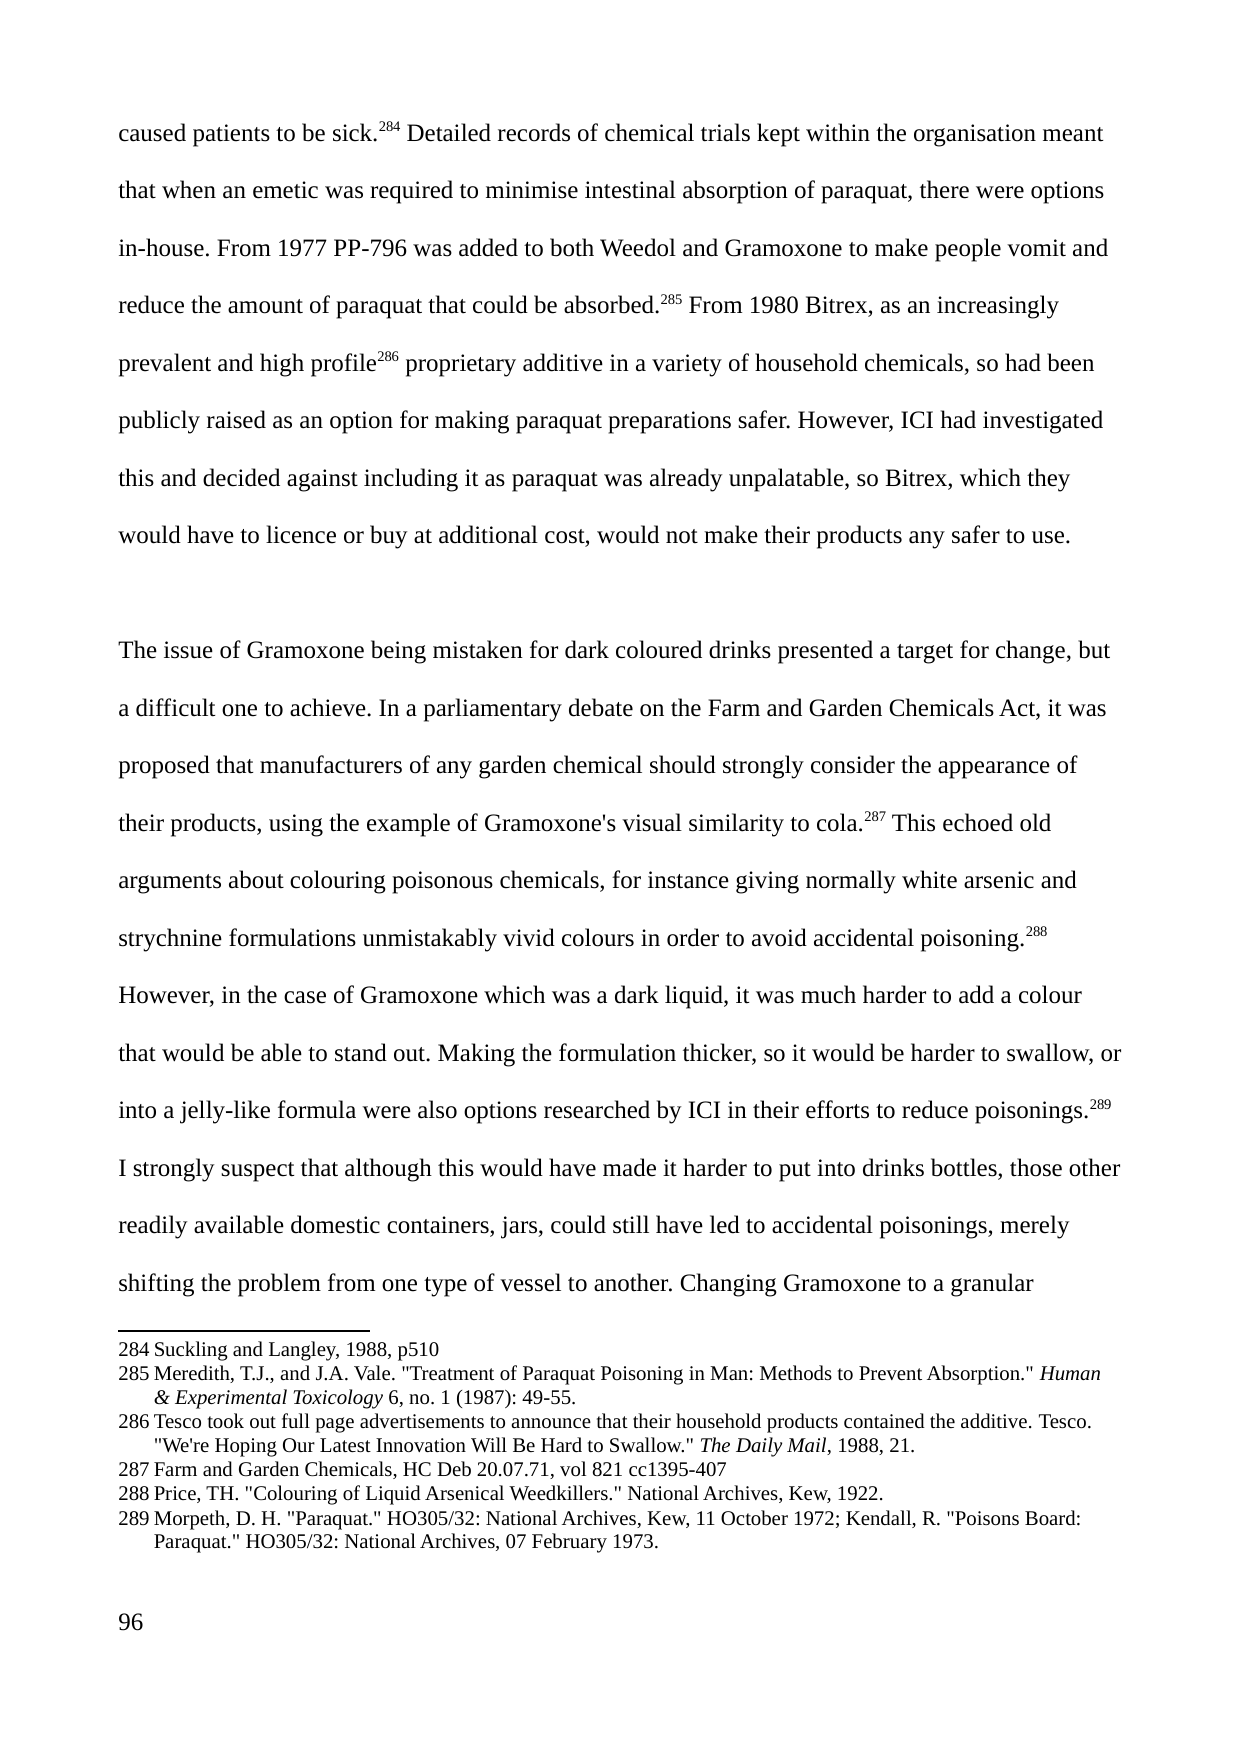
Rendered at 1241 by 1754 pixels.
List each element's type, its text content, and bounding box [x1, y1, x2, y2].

text The issue of Gramoxone being mistaken for dark coloured drinks presented a target for change, but a difficult one to achieve. In a parliamentary debate on the Farm and Garden Chemicals Act, it was proposed that manufacturers of any garden chemical should strongly consider the appearance of their products, using the example of Gramoxone's visual similarity to cola. This echoed old arguments about colouring poisonous chemicals, for instance giving normally white arsenic and strychnine formulations unmistakably vivid colours in order to avoid accidental poisoning. However, in the case of Gramoxone which was a dark liquid, it was much harder to add a colour that would be able to stand out. Making the formulation thicker, so it would be harder to swallow, or into a jelly-like formula were also options researched by ICI in their efforts to reduce poisonings. I strongly suspect that although this would have made it harder to put into drinks bottles, those other readily available domestic containers, jars, could still have led to accidental poisonings, merely shifting the problem from one type of vessel to another. Changing Gramoxone to a granular [118, 636, 1122, 1297]
text Morpeth, D. H. "Paraquat." HO305/32: National Archives, Kew, 11 October 1972; Kendall, R. "Poisons Board: Paraquat." HO305/32: National Archives, 07 February 1973. [118, 1505, 1122, 1553]
text Suckling and Langley, 1988, p510 [118, 1337, 1122, 1361]
text Meredith, T.J., and J.A. Vale. "Treatment of Paraquat Poisoning in Man: Methods to Prevent Absorption." Human & Experimental Toxicology 6, no. 1 (1987): 49-55. [118, 1361, 1122, 1409]
text Farm and Garden Chemicals, HC Deb 20.07.71, vol 821 cc1395-407 [118, 1457, 1122, 1481]
text caused patients to be sick. Detailed records of chemical trials kept within the organisation meant that when an emetic was required to minimise intestinal absorption of paraquat, there were options in-house. From 1977 PP-796 was added to both Weedol and Gramoxone to make people vomit and reduce the amount of paraquat that could be absorbed. From 1980 Bitrex, as an increasingly prevalent and high profile proprietary additive in a variety of household chemicals, so had been publicly raised as an option for making paraquat preparations safer. However, ICI had investigated this and decided against including it as paraquat was already unpalatable, so Bitrex, which they would have to licence or buy at additional cost, would not make their products any safer to use. [118, 118, 1122, 549]
text Tesco took out full page advertisements to announce that their household products contained the additive. Tesco. "We're Hoping Our Latest Innovation Will Be Hard to Swallow." The Daily Mail, 1988, 21. [118, 1409, 1122, 1457]
text Price, TH. "Colouring of Liquid Arsenical Weedkillers." National Archives, Kew, 1922. [118, 1481, 1122, 1505]
